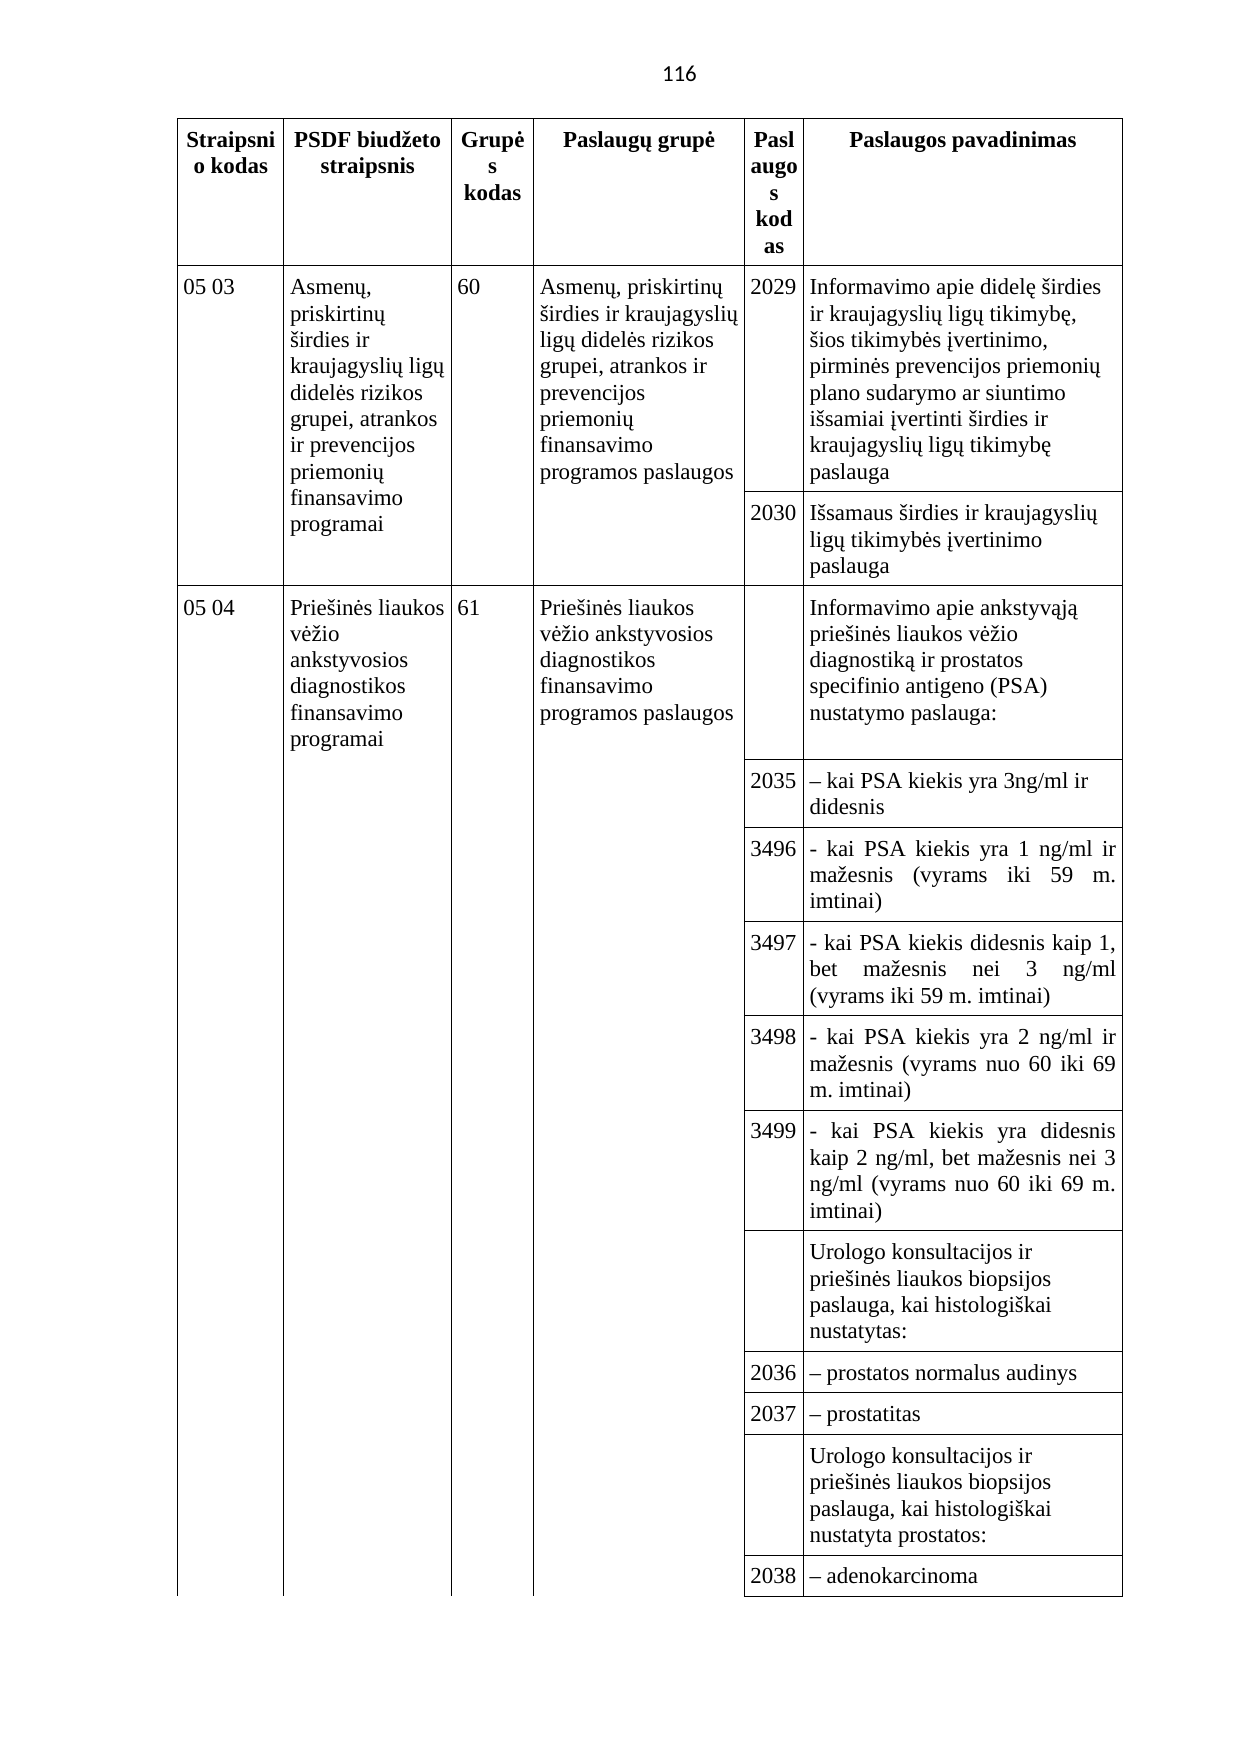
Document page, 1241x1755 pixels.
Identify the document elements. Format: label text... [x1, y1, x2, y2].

table_cell 3496 [745, 828, 803, 921]
table_cell [534, 759, 744, 827]
table_cell [178, 921, 283, 1015]
table_header Paslaugos pavadinimas [804, 119, 1122, 265]
table_header Straipsnio kodas [178, 119, 283, 265]
table_cell 2029 [745, 266, 803, 491]
table_cell [284, 1434, 451, 1554]
table_cell [745, 586, 803, 759]
table_cell [745, 1435, 803, 1554]
table_cell - kai PSA kiekis didesnis kaip 1, bet mažesnis nei 3 ng/ml (vyrams iki 59 m. imtinai) [804, 922, 1122, 1015]
table_header PSDF biudžeto straipsnis [284, 119, 451, 265]
table_cell [284, 1555, 451, 1596]
table_cell [452, 827, 533, 921]
table_cell [452, 759, 533, 827]
table_cell [534, 1392, 744, 1434]
table_cell [534, 1555, 744, 1596]
table_cell [284, 1392, 451, 1434]
table_cell - kai PSA kiekis yra didesnis kaip 2 ng/ml, bet mažesnis nei 3 ng/ml (vyrams nuo 60 iki 69 m. imtinai) [804, 1111, 1122, 1230]
table_cell [178, 627, 283, 759]
table_header Paslaugų grupė [534, 119, 744, 265]
table_cell 2035 [745, 760, 803, 827]
table_cell Priešinės liaukos vėžio ankstyvosios diagnostikos finansavimo programos paslaugos [534, 586, 744, 759]
table_header Grupės kodas [452, 119, 533, 265]
table_cell – prostatos normalus audinys [804, 1352, 1122, 1392]
table_cell 05 04 [178, 586, 283, 627]
table_cell [745, 1231, 803, 1351]
table_cell [534, 1351, 744, 1392]
table_cell [534, 1434, 744, 1554]
table_cell 2036 [745, 1352, 803, 1392]
table_cell 2037 [745, 1393, 803, 1434]
table_cell [284, 759, 451, 827]
table_cell Išsamaus širdies ir kraujagyslių ligų tikimybės įvertinimo paslauga [804, 492, 1122, 585]
table_cell Asmenų, priskirtinų širdies ir kraujagyslių ligų didelės rizikos grupei, atrankos ir prevencijos priemonių finansavimo programos paslaugos [534, 266, 744, 585]
table_cell 3498 [745, 1016, 803, 1109]
table_cell 3497 [745, 922, 803, 1015]
table_cell [452, 1434, 533, 1554]
table_cell 2038 [745, 1556, 803, 1596]
table_cell [534, 1110, 744, 1230]
table_cell 61 [452, 586, 533, 627]
table_cell [452, 921, 533, 1015]
table_cell [178, 759, 283, 827]
table_cell [178, 827, 283, 921]
table_cell - kai PSA kiekis yra 1 ng/ml ir mažesnis (vyrams iki 59 m. imtinai) [804, 828, 1122, 921]
table_cell [178, 1230, 283, 1351]
table_cell [534, 1230, 744, 1351]
table_cell [178, 1434, 283, 1554]
table_cell Priešinės liaukos vėžio ankstyvosios diagnostikos finansavimo programai [284, 586, 451, 759]
table_cell [284, 1110, 451, 1230]
table_cell [452, 1392, 533, 1434]
table_cell [452, 491, 533, 585]
table_cell 3499 [745, 1111, 803, 1230]
table_cell [284, 921, 451, 1015]
table_cell [284, 1351, 451, 1392]
table_cell 2030 [745, 492, 803, 585]
table_cell Urologo konsultacijos ir priešinės liaukos biopsijos paslauga, kai histologiškai nustatyta prostatos: [804, 1435, 1122, 1554]
table_cell [452, 1555, 533, 1596]
table_cell [452, 1230, 533, 1351]
table_cell [284, 1015, 451, 1109]
table_cell [534, 827, 744, 921]
table_cell [178, 1392, 283, 1434]
table_cell – adenokarcinoma [804, 1556, 1122, 1596]
table_cell Urologo konsultacijos ir priešinės liaukos biopsijos paslauga, kai histologiškai nustatytas: [804, 1231, 1122, 1351]
table_cell [178, 1110, 283, 1230]
table_cell [178, 491, 283, 585]
table_header Paslaugos kodas [745, 119, 803, 265]
table_cell [178, 1555, 283, 1596]
table_cell [534, 921, 744, 1015]
table_cell [534, 1015, 744, 1109]
table_cell [452, 627, 533, 759]
table_cell [452, 1015, 533, 1109]
table_cell 60 [452, 266, 533, 491]
table_cell [452, 1110, 533, 1230]
table_cell – kai PSA kiekis yra 3ng/ml ir didesnis [804, 760, 1122, 827]
table_cell [178, 1015, 283, 1109]
table_cell Informavimo apie didelę širdies ir kraujagyslių ligų tikimybę, šios tikimybės įvertinimo, pirminės prevencijos priemonių plano sudarymo ar siuntimo išsamiai įvertinti širdies ir kraujagyslių ligų tikimybę paslauga [804, 266, 1122, 491]
table_cell [284, 827, 451, 921]
table_cell – prostatitas [804, 1393, 1122, 1434]
table_cell [284, 1230, 451, 1351]
table_cell Informavimo apie ankstyvąją priešinės liaukos vėžio diagnostiką ir prostatos specifinio antigeno (PSA) nustatymo paslauga: [804, 586, 1122, 759]
table_cell Asmenų, priskirtinų širdies ir kraujagyslių ligų didelės rizikos grupei, atrankos ir prevencijos priemonių finansavimo programai [284, 266, 451, 585]
table_cell [178, 1351, 283, 1392]
table_cell [452, 1351, 533, 1392]
table_cell - kai PSA kiekis yra 2 ng/ml ir mažesnis (vyrams nuo 60 iki 69 m. imtinai) [804, 1016, 1122, 1109]
table_cell 05 03 [178, 266, 283, 491]
